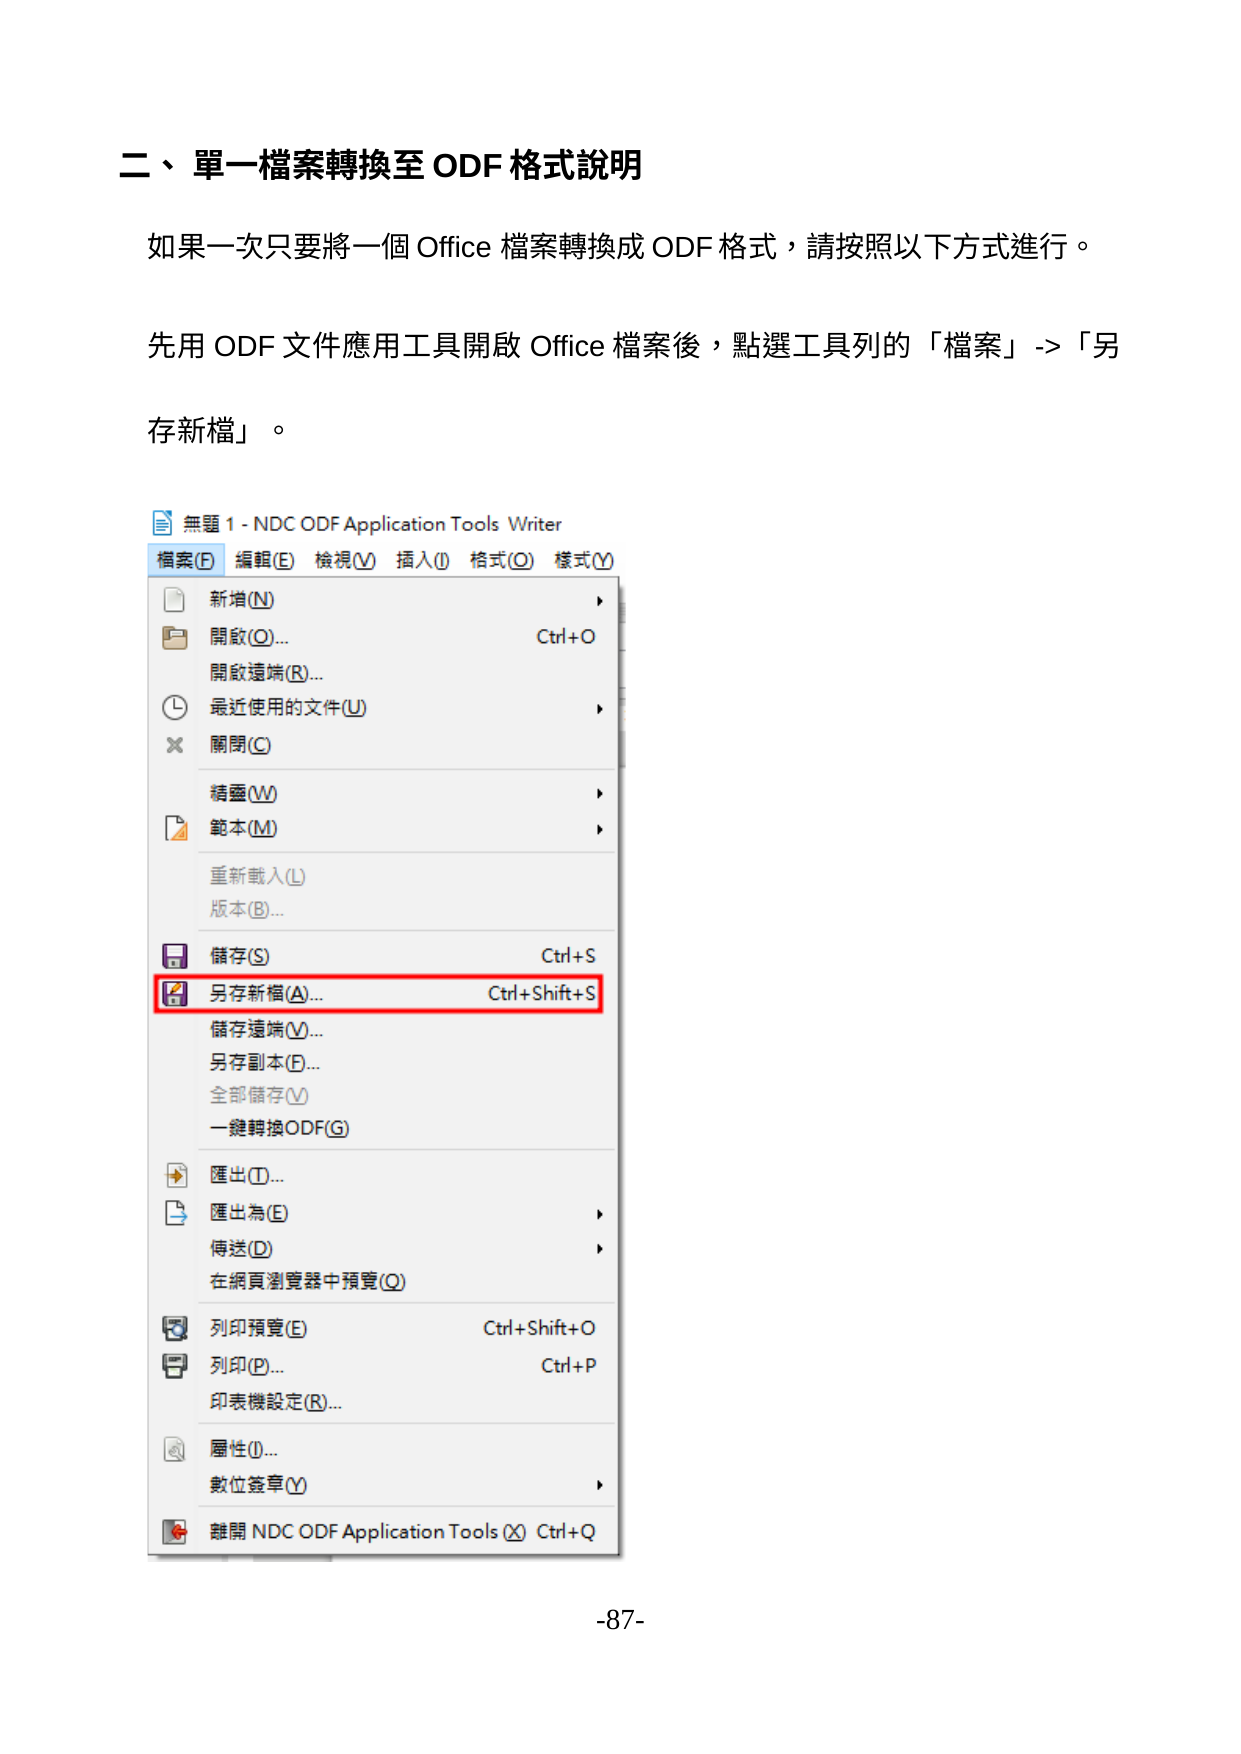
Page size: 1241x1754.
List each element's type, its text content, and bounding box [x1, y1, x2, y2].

text 如果一次只要將一個Office 檔案轉換成ODF格式，請按照以下方式進行。 [148, 224, 1122, 266]
picture [147, 506, 626, 1562]
text 先用ODF文件應用工具開啟Office檔案後，點選工具列的「檔案」->「另存新檔」。 [148, 323, 1122, 450]
subtitle 單一檔案轉換至ODF格式說明 [118, 139, 1122, 187]
